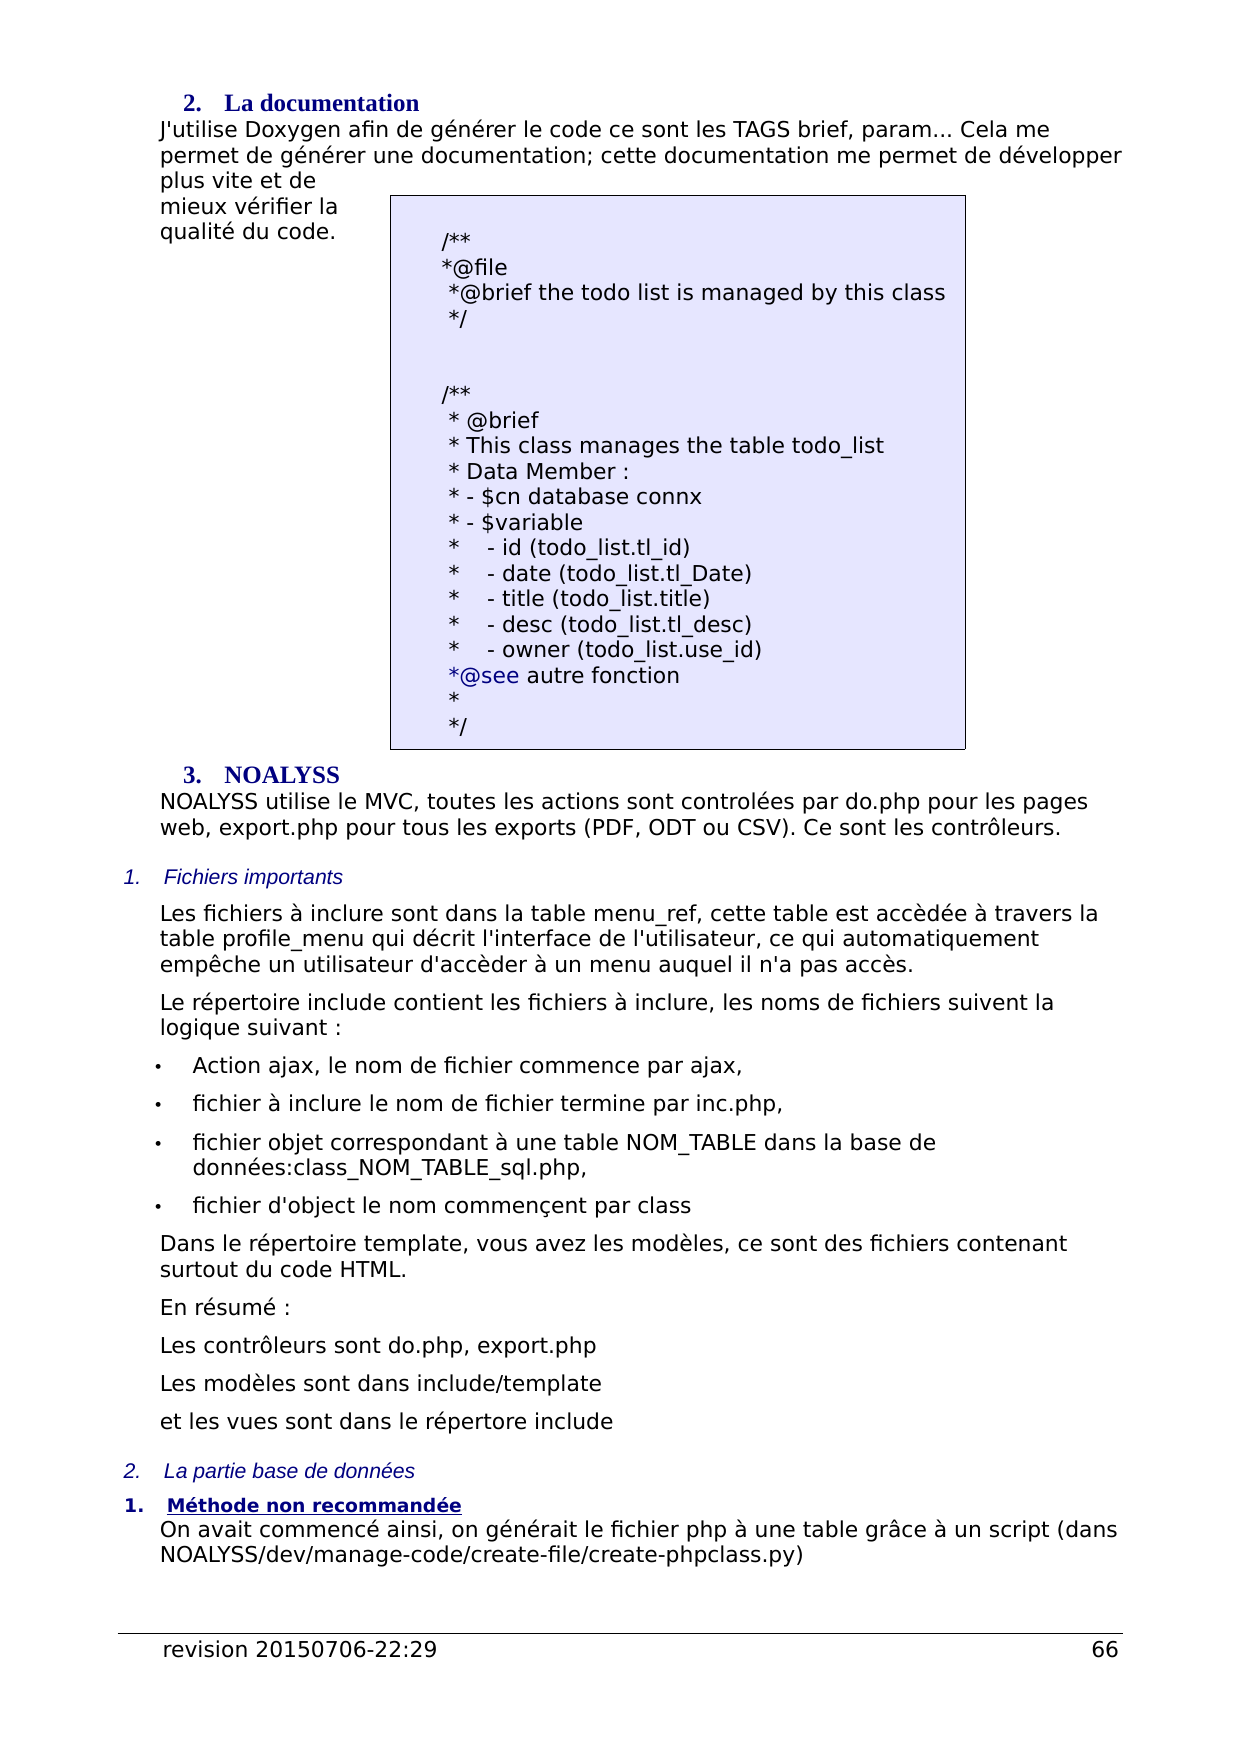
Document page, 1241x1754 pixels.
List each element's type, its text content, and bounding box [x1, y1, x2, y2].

text et les vues sont dans le répertore include [159, 1409, 1123, 1434]
text J'utilise Doxygen afin de générer le code ce sont les TAGS brief, param... Cela me permet de générer une documentation; cette documentation me permet de développer plus vite et de mieux vérifier la qualité du code. [159, 117, 1123, 761]
text On avait commencé ainsi, on générait le fichier php à une table grâce à un script (dans NOALYSS/dev/manage-code/create-file/create-phpclass.py) [159, 1517, 1123, 1568]
text NOALYSS utilise le MVC, toutes les actions sont controlées par do.php pour les pages web, export.php pour tous les exports (PDF, ODT ou CSV). Ce sont les contrôleurs. [159, 789, 1123, 840]
text Dans le répertoire template, vous avez les modèles, ce sont des fichiers contenant surtout du code HTML. [159, 1231, 1123, 1282]
subtitle Fichiers importants [117, 865, 1123, 889]
list fichier d'object le nom commençent par class [155, 1193, 1123, 1219]
subtitle La partie base de données [117, 1458, 1123, 1483]
subtitle NOALYSS [177, 761, 1123, 789]
text Les modèles sont dans include/template [159, 1371, 1123, 1396]
text *@see autre fonction * */ [441, 663, 956, 740]
text Le répertoire include contient les fichiers à inclure, les noms de fichiers suivent la logique suivant : [159, 990, 1123, 1041]
list fichier objet correspondant à une table NOM_TABLE dans la base de données:class_NOM_TABLE_sql.php, [155, 1129, 1123, 1181]
subtitle Méthode non recommandée [117, 1495, 1123, 1517]
text Les fichiers à inclure sont dans la table menu_ref, cette table est accèdée à travers la table profile_menu qui décrit l'interface de l'utilisateur, ce qui automatiquement empêche un utilisateur d'accèder à un menu auquel il n'a pas accès. [159, 901, 1123, 977]
text /** [441, 204, 956, 255]
list fichier à inclure le nom de fichier termine par inc.php, [155, 1092, 1123, 1117]
list Action ajax, le nom de fichier commence par ajax, [155, 1053, 1123, 1079]
text * @brief * This class manages the table todo_list * Data Member : * - $cn database connx * - $variable * - id (todo_list.tl_id) * - date (todo_list.tl_Date) * - title (todo_list.title) * - desc (todo_list.tl_desc) * - owner (todo_list.use_id) [441, 408, 956, 663]
text Les contrôleurs sont do.php, export.php [159, 1333, 1123, 1358]
text En résumé : [159, 1295, 1123, 1320]
text *@file *@brief the todo list is managed by this class */ /** [441, 255, 956, 408]
subtitle La documentation [177, 88, 1123, 117]
